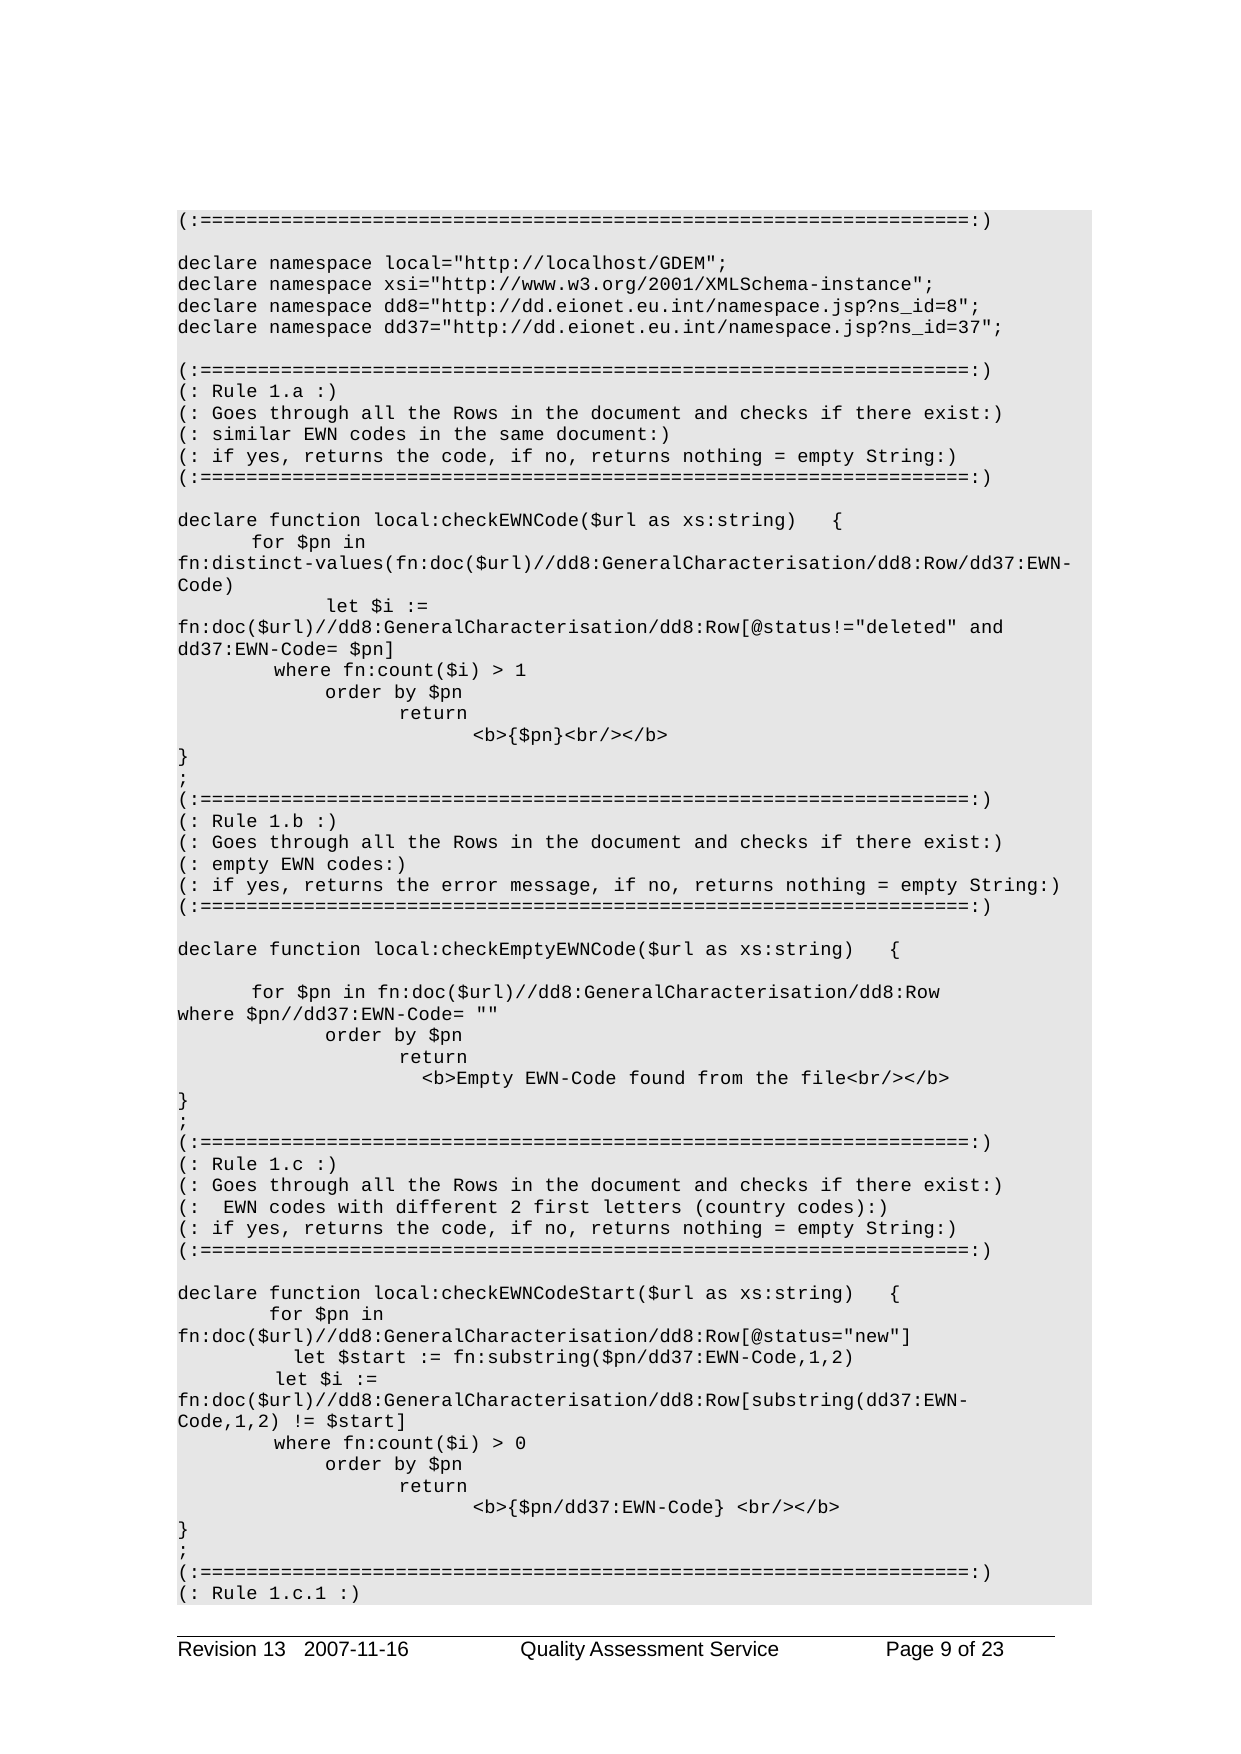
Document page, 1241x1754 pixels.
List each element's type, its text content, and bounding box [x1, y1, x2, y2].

list let $i := fn:doc($url)//dd8:GeneralCharacterisation/dd8:Row[@status!="deleted" and dd37:EWN-Code= $pn] [177, 596, 1092, 661]
list declare namespace dd8="http://dd.eionet.eu.int/namespace.jsp?ns_id=8"; [177, 296, 1092, 317]
list (: empty EWN codes:) [177, 854, 1092, 875]
list ; [177, 1111, 1092, 1133]
list <b>Empty EWN-Code found from the file<br/></b> [177, 1068, 1092, 1090]
list } [177, 747, 1092, 768]
list <b>{$pn}<br/></b> [177, 725, 1092, 747]
list } [177, 1519, 1092, 1541]
list declare function local:checkEWNCodeStart($url as xs:string) { [177, 1283, 1092, 1304]
list (:===================================================================:) [177, 1562, 1092, 1583]
list ; [177, 1541, 1092, 1562]
list (: similar EWN codes in the same document:) [177, 425, 1092, 446]
list (: Rule 1.c.1 :) [177, 1583, 1092, 1605]
list (: Goes through all the Rows in the document and checks if there exist:) [177, 1176, 1092, 1197]
list (: if yes, returns the code, if no, returns nothing = empty String:) [177, 446, 1092, 468]
list return [177, 1476, 1092, 1498]
list (: if yes, returns the code, if no, returns nothing = empty String:) [177, 1219, 1092, 1240]
list declare namespace local="http://localhost/GDEM"; [177, 253, 1092, 274]
list where $pn//dd37:EWN-Code= "" [177, 1004, 1092, 1026]
list (: Goes through all the Rows in the document and checks if there exist:) [177, 403, 1092, 425]
list (: Rule 1.b :) [177, 811, 1092, 832]
list (:===================================================================:) [177, 1240, 1092, 1262]
list order by $pn [177, 1026, 1092, 1047]
list (: Rule 1.a :) [177, 382, 1092, 403]
list where fn:count($i) > 0 [177, 1433, 1092, 1455]
list return [177, 704, 1092, 725]
list (: Rule 1.c :) [177, 1154, 1092, 1176]
list let $i := fn:doc($url)//dd8:GeneralCharacterisation/dd8:Row[substring(dd37:EWN-Code,1,2) != $start] [177, 1369, 1092, 1433]
list ; [177, 768, 1092, 789]
list } [177, 1090, 1092, 1111]
list for $pn in fn:doc($url)//dd8:GeneralCharacterisation/dd8:Row[@status="new"] [177, 1304, 1092, 1347]
list (:===================================================================:) [177, 1133, 1092, 1154]
list return [177, 1047, 1092, 1068]
list for $pn in fn:distinct-values(fn:doc($url)//dd8:GeneralCharacterisation/dd8:Row/dd37:EWN-Code) [177, 532, 1092, 596]
list declare function local:checkEWNCode($url as xs:string) { [177, 511, 1092, 532]
list (:===================================================================:) [177, 468, 1092, 489]
list (: Goes through all the Rows in the document and checks if there exist:) [177, 832, 1092, 854]
list <b>{$pn/dd37:EWN-Code} <br/></b> [177, 1498, 1092, 1519]
list (: if yes, returns the error message, if no, returns nothing = empty String:) [177, 875, 1092, 897]
list (:===================================================================:) [177, 789, 1092, 811]
list declare namespace dd37="http://dd.eionet.eu.int/namespace.jsp?ns_id=37"; [177, 317, 1092, 339]
list order by $pn [177, 1455, 1092, 1476]
list where fn:count($i) > 1 [177, 661, 1092, 682]
list declare function local:checkEmptyEWNCode($url as xs:string) { [177, 940, 1092, 961]
list (:===================================================================:) [177, 897, 1092, 918]
list (:===================================================================:) [177, 210, 1092, 232]
list let $start := fn:substring($pn/dd37:EWN-Code,1,2) [177, 1347, 1092, 1369]
list order by $pn [177, 682, 1092, 704]
list (:===================================================================:) [177, 360, 1092, 382]
list declare namespace xsi="http://www.w3.org/2001/XMLSchema-instance"; [177, 274, 1092, 296]
list for $pn in fn:doc($url)//dd8:GeneralCharacterisation/dd8:Row [177, 983, 1092, 1004]
list (: EWN codes with different 2 first letters (country codes):) [177, 1197, 1092, 1219]
